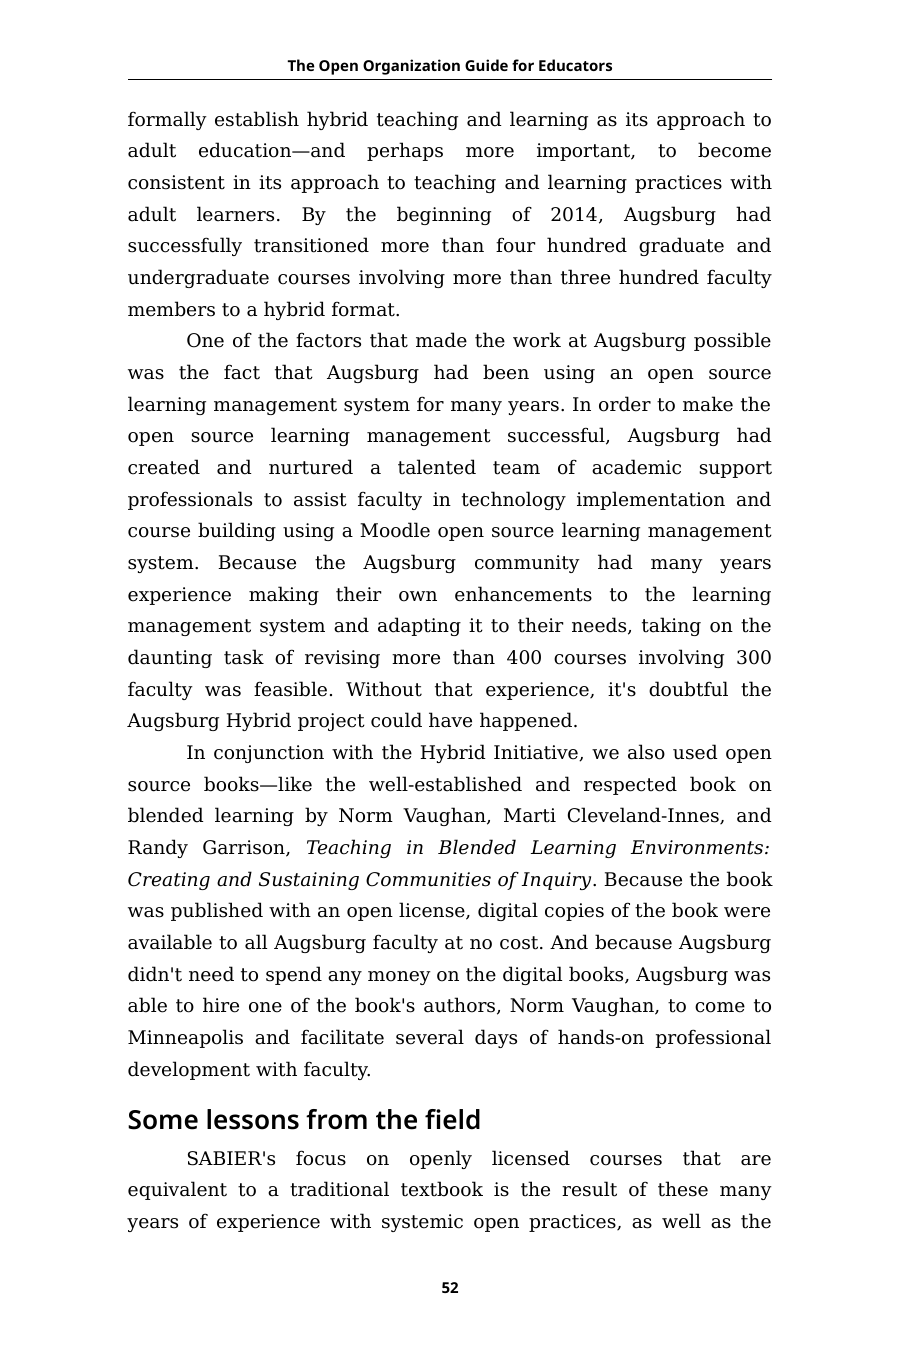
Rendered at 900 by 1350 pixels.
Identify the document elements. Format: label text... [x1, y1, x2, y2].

subtitle Some lessons from the field [127, 1105, 772, 1135]
text SABIER's focus on openly licensed courses that are equivalent to a traditional textbook is the result of these many years of experience with systemic open practices, as well as the [127, 1148, 772, 1233]
text One of the factors that made the work at Augsburg possible was the fact that Augsburg had been using an open source learning management system for many years. In order to make the open source learning management successful, Augsburg had created and nurtured a talented team of academic support professionals to assist faculty in technology implementation and course building using a Moodle open source learning management system. Because the Augsburg community had many years experience making their own enhancements to the learning management system and adapting it to their needs, taking on the daunting task of revising more than 400 courses involving 300 faculty was feasible. Without that experience, it's doubtful the Augsburg Hybrid project could have happened. [127, 330, 772, 732]
text In conjunction with the Hybrid Initiative, we also used open source books—like the well-established and respected book on blended learning by Norm Vaughan, Marti Cleveland-Innes, and Randy Garrison, Teaching in Blended Learning Environments: Creating and Sustaining Communities of Inquiry. Because the book was published with an open license, digital copies of the book were available to all Augsburg faculty at no cost. And because Augsburg didn't need to spend any money on the digital books, Augsburg was able to hire one of the book's authors, Norm Vaughan, to come to Minneapolis and facilitate several days of hands-on professional development with faculty. [127, 742, 772, 1081]
text formally establish hybrid teaching and learning as its approach to adult education—and perhaps more important, to become consistent in its approach to teaching and learning practices with adult learners. By the beginning of 2014, Augsburg had successfully transitioned more than four hundred graduate and undergraduate courses involving more than three hundred faculty members to a hybrid format. [127, 109, 772, 321]
